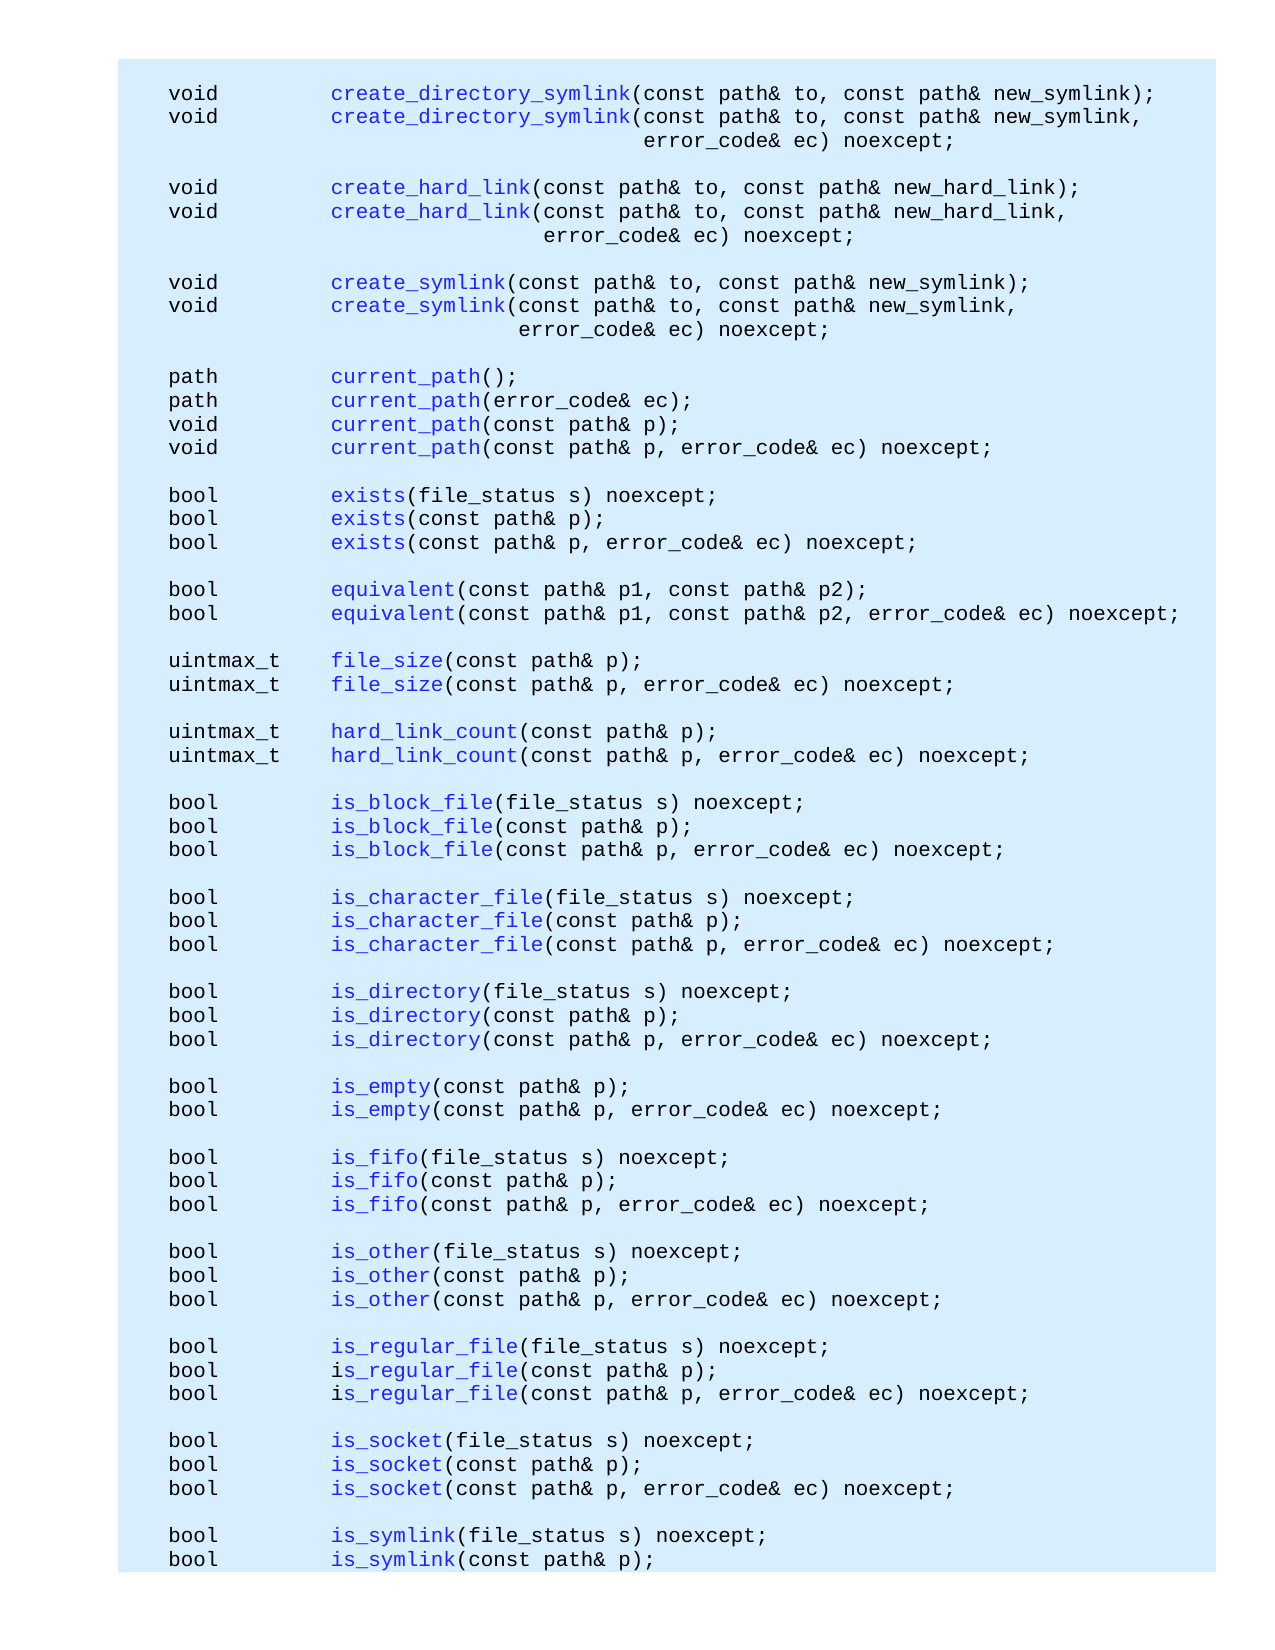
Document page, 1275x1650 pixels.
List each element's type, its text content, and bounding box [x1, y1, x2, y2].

text bool equivalent(const path& p1, const path& p2); [118, 579, 1216, 603]
text void create_symlink(const path& to, const path& new_symlink, [118, 296, 1216, 319]
text path current_path(); [118, 366, 1216, 390]
text bool exists(const path& p, error_code& ec) noexcept; [118, 532, 1216, 556]
text bool is_symlink(file_status s) noexcept; [118, 1525, 1216, 1549]
text bool is_directory(file_status s) noexcept; [118, 981, 1216, 1005]
text void create_hard_link(const path& to, const path& new_hard_link); [118, 177, 1216, 201]
text bool is_block_file(const path& p); [118, 816, 1216, 839]
text bool is_character_file(const path& p, error_code& ec) noexcept; [118, 934, 1216, 958]
text bool is_block_file(file_status s) noexcept; [118, 792, 1216, 816]
text path current_path(error_code& ec); [118, 390, 1216, 414]
text bool is_other(const path& p, error_code& ec) noexcept; [118, 1289, 1216, 1312]
text uintmax_t hard_link_count(const path& p); [118, 721, 1216, 745]
text bool is_block_file(const path& p, error_code& ec) noexcept; [118, 839, 1216, 863]
text void current_path(const path& p, error_code& ec) noexcept; [118, 437, 1216, 461]
text error_code& ec) noexcept; [118, 224, 1216, 248]
text bool is_other(const path& p); [118, 1265, 1216, 1289]
text bool is_other(file_status s) noexcept; [118, 1241, 1216, 1265]
text bool is_character_file(const path& p); [118, 910, 1216, 934]
text bool is_symlink(const path& p); [118, 1549, 1216, 1572]
text void current_path(const path& p); [118, 414, 1216, 437]
text bool is_socket(file_status s) noexcept; [118, 1431, 1216, 1454]
text bool equivalent(const path& p1, const path& p2, error_code& ec) noexcept; [118, 603, 1216, 627]
text void create_symlink(const path& to, const path& new_symlink); [118, 272, 1216, 296]
text error_code& ec) noexcept; [118, 130, 1216, 154]
text uintmax_t file_size(const path& p); [118, 650, 1216, 674]
text bool is_directory(const path& p); [118, 1005, 1216, 1028]
text bool is_directory(const path& p, error_code& ec) noexcept; [118, 1028, 1216, 1052]
text bool exists(const path& p); [118, 508, 1216, 532]
text error_code& ec) noexcept; [118, 319, 1216, 343]
text bool is_regular_file(const path& p); [118, 1359, 1216, 1383]
text bool is_regular_file(const path& p, error_code& ec) noexcept; [118, 1383, 1216, 1407]
text bool is_socket(const path& p, error_code& ec) noexcept; [118, 1478, 1216, 1501]
text void create_hard_link(const path& to, const path& new_hard_link, [118, 201, 1216, 224]
text bool is_fifo(const path& p, error_code& ec) noexcept; [118, 1194, 1216, 1218]
text void create_directory_symlink(const path& to, const path& new_symlink); [118, 83, 1216, 106]
text bool is_regular_file(file_status s) noexcept; [118, 1336, 1216, 1359]
text bool is_fifo(const path& p); [118, 1170, 1216, 1194]
text bool is_empty(const path& p); [118, 1076, 1216, 1099]
text bool is_character_file(file_status s) noexcept; [118, 887, 1216, 910]
text bool is_socket(const path& p); [118, 1454, 1216, 1478]
text bool exists(file_status s) noexcept; [118, 485, 1216, 508]
text uintmax_t file_size(const path& p, error_code& ec) noexcept; [118, 674, 1216, 697]
text bool is_empty(const path& p, error_code& ec) noexcept; [118, 1099, 1216, 1123]
text uintmax_t hard_link_count(const path& p, error_code& ec) noexcept; [118, 745, 1216, 768]
text bool is_fifo(file_status s) noexcept; [118, 1147, 1216, 1170]
text void create_directory_symlink(const path& to, const path& new_symlink, [118, 106, 1216, 130]
